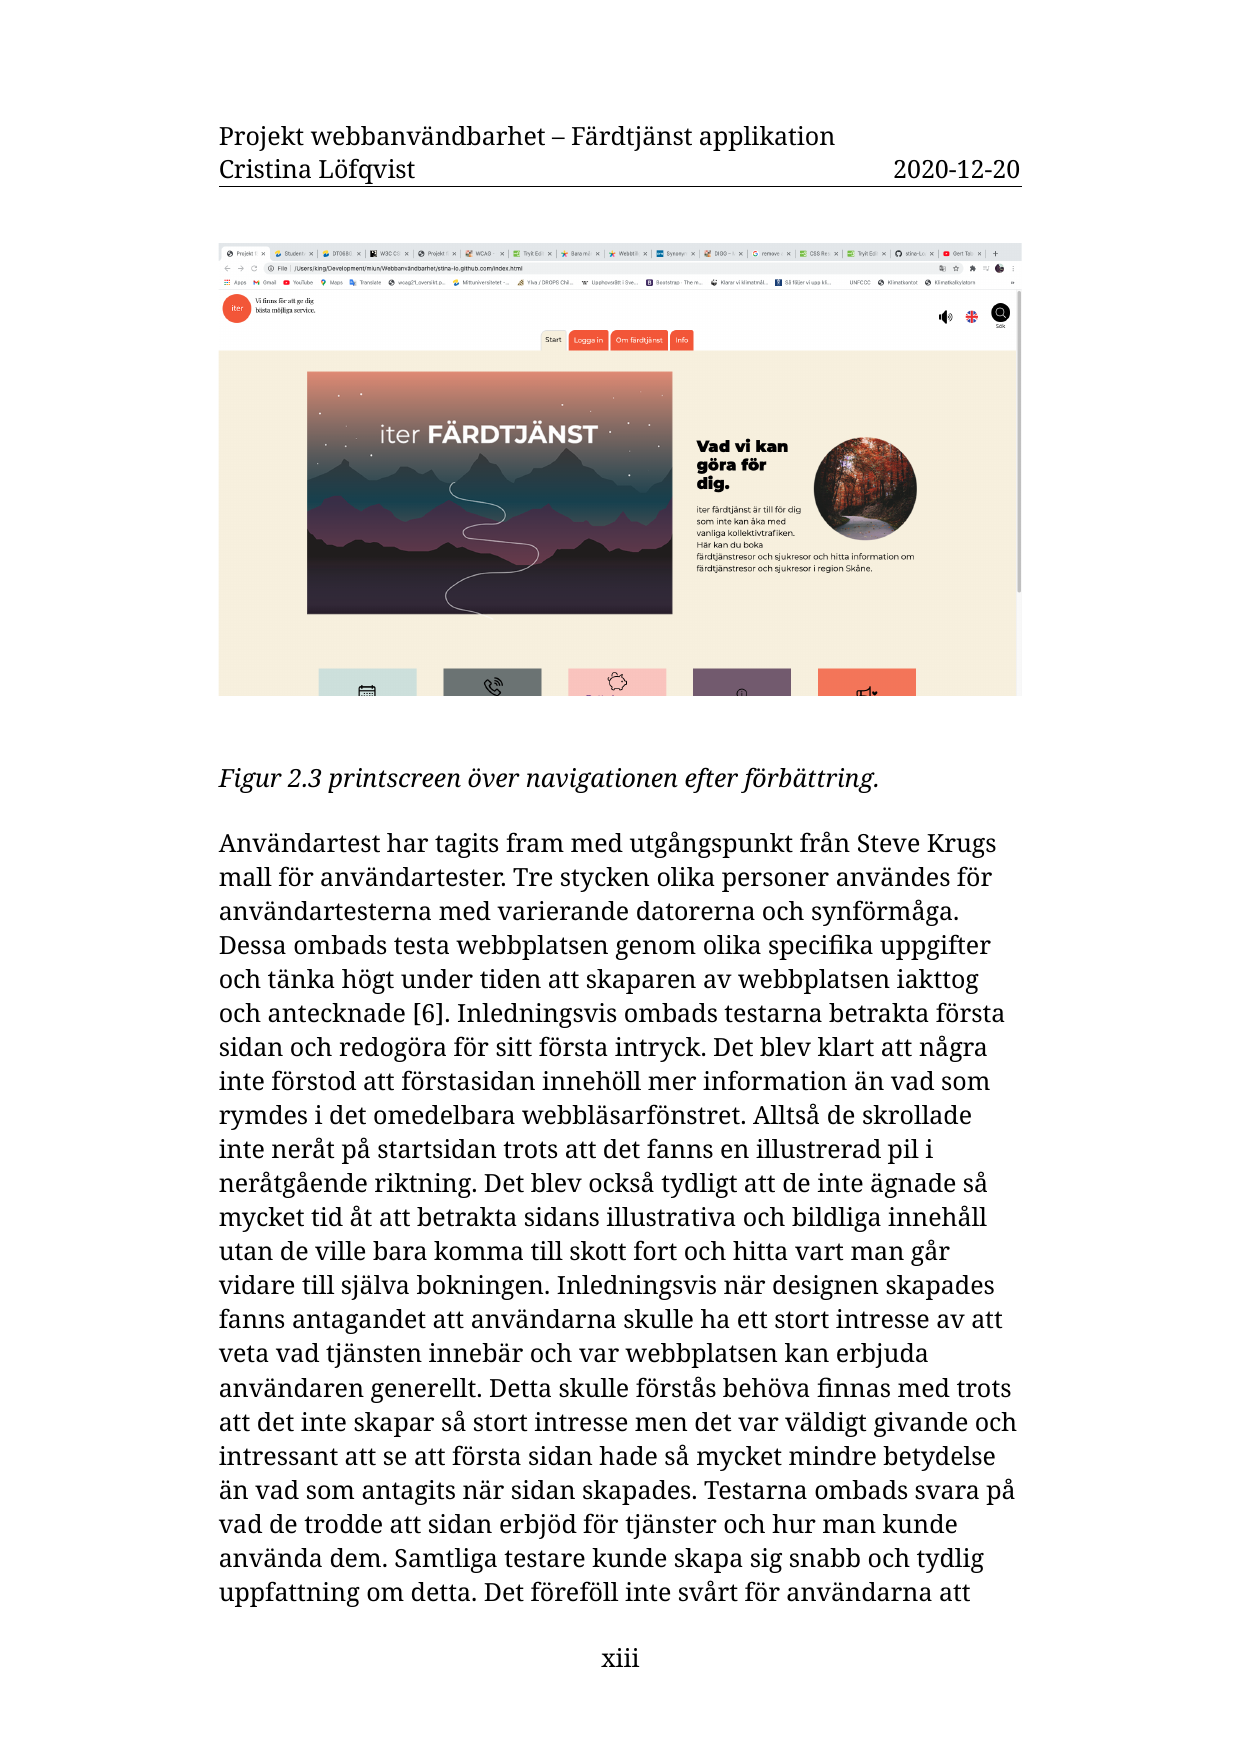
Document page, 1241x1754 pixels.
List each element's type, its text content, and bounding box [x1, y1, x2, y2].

picture [218, 243, 1022, 696]
text Användartest har tagits fram med utgångspunkt från Steve Krugs mall för användartester. Tre stycken olika personer användes för användartesterna med varierande datorerna och synförmåga. Dessa ombads testa webbplatsen genom olika specifika uppgifter och tänka högt under tiden att skaparen av webbplatsen iakttog och antecknade [6]. Inledningsvis ombads testarna betrakta första sidan och redogöra för sitt första intryck. Det blev klart att några inte förstod att förstasidan innehöll mer information än vad som rymdes i det omedelbara webbläsarfönstret. Alltså de skrollade inte neråt på startsidan trots att det fanns en illustrerad pil i neråtgående riktning. Det blev också tydligt att de inte ägnade så mycket tid åt att betrakta sidans illustrativa och bildliga innehåll utan de ville bara komma till skott fort och hitta vart man går vidare till själva bokningen. Inledningsvis när designen skapades fanns antagandet att användarna skulle ha ett stort intresse av att veta vad tjänsten innebär och var webbplatsen kan erbjuda användaren generellt. Detta skulle förstås behöva finnas med trots att det inte skapar så stort intresse men det var väldigt givande och intressant att se att första sidan hade så mycket mindre betydelse än vad som antagits när sidan skapades. Testarna ombads svara på vad de trodde att sidan erbjöd för tjänster och hur man kunde använda dem. Samtliga testare kunde skapa sig snabb och tydlig uppfattning om detta. Det föreföll inte svårt för användarna att [218, 825, 1022, 1609]
text Figur 2.3 printscreen över navigationen efter förbättring. [218, 760, 1022, 794]
